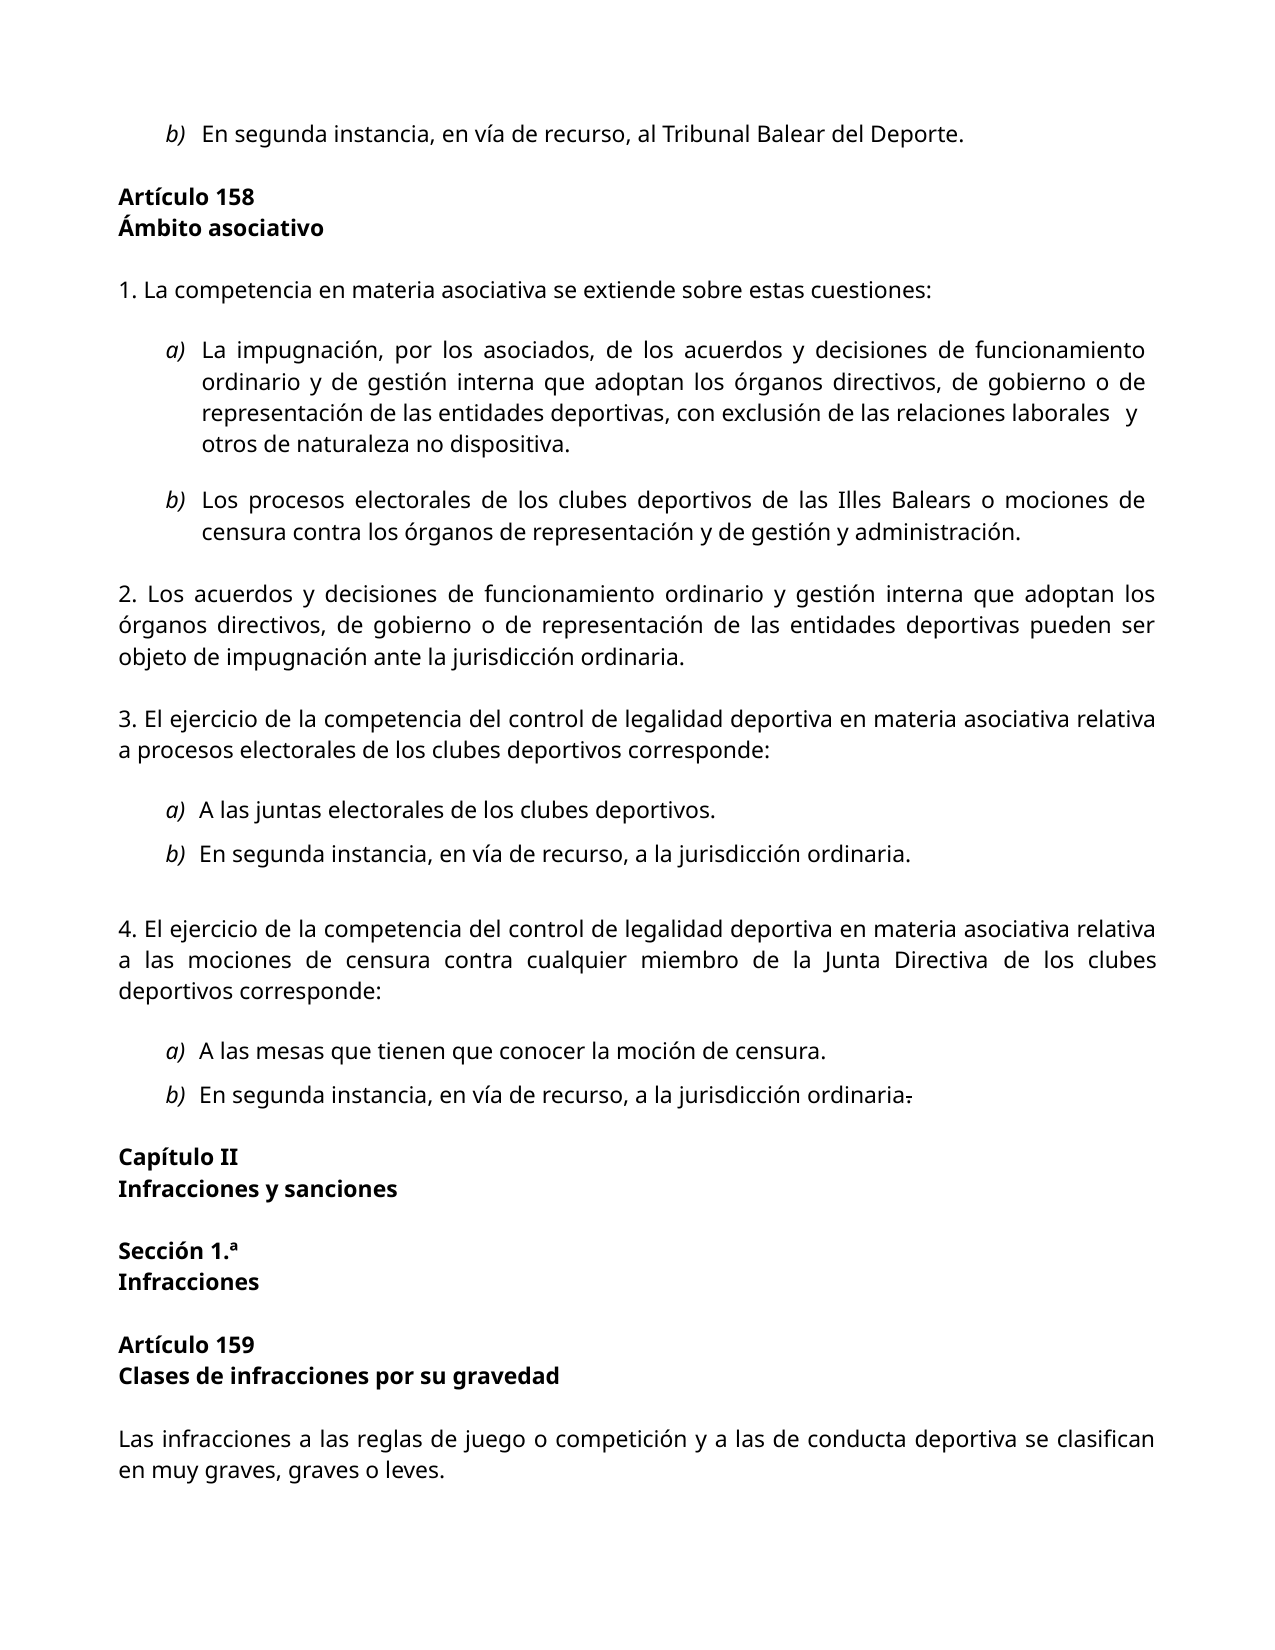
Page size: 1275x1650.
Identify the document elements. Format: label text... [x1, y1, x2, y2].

text Capítulo II [118, 1141, 1157, 1173]
text 3. El ejercicio de la competencia del control de legalidad deportiva en materia asociativa relativa a procesos electorales de los clubes deportivos corresponde: [118, 703, 1157, 765]
list En segunda instancia, en vía de recurso, a la jurisdicción ordinaria. [165, 838, 1157, 869]
text Artículo 159 [118, 1329, 1157, 1360]
list A las mesas que tienen que conocer la moción de censura. [165, 1035, 1157, 1066]
text Artículo 158 [118, 181, 1157, 212]
list En segunda instancia, en vía de recurso, al Tribunal Balear del Deporte. [165, 118, 1157, 149]
text 1. La competencia en materia asociativa se extiende sobre estas cuestiones: [118, 274, 1157, 306]
list Los procesos electorales de los clubes deportivos de las Illes Balears o mociones de censura contra los órganos de representación y de gestión y administración. [165, 484, 1157, 547]
text 2. Los acuerdos y decisiones de funcionamiento ordinario y gestión interna que adoptan los órganos directivos, de gobierno o de representación de las entidades deportivas pueden ser objeto de impugnación ante la jurisdicción ordinaria. [118, 578, 1157, 672]
text Infracciones [118, 1266, 1157, 1298]
list A las juntas electorales de los clubes deportivos. [165, 794, 1157, 825]
list En segunda instancia, en vía de recurso, a la jurisdicción ordinaria. [165, 1079, 1157, 1110]
text 4. El ejercicio de la competencia del control de legalidad deportiva en materia asociativa relativa a las mociones de censura contra cualquier miembro de la Junta Directiva de los clubes deportivos corresponde: [118, 913, 1157, 1006]
text Clases de infracciones por su gravedad [118, 1360, 1157, 1391]
text Ámbito asociativo [118, 212, 1157, 243]
list La impugnación, por los asociados, de los acuerdos y decisiones de funcionamiento ordinario y de gestión interna que adoptan los órganos directivos, de gobierno o de representación de las entidades deportivas, con exclusión de las relaciones laborales y otros de naturaleza no dispositiva. [165, 334, 1157, 459]
text Infracciones y sanciones [118, 1173, 1157, 1204]
text Las infracciones a las reglas de juego o competición y a las de conducta deportiva se clasifican en muy graves, graves o leves. [118, 1423, 1157, 1485]
text Sección 1.ª [118, 1235, 1157, 1266]
